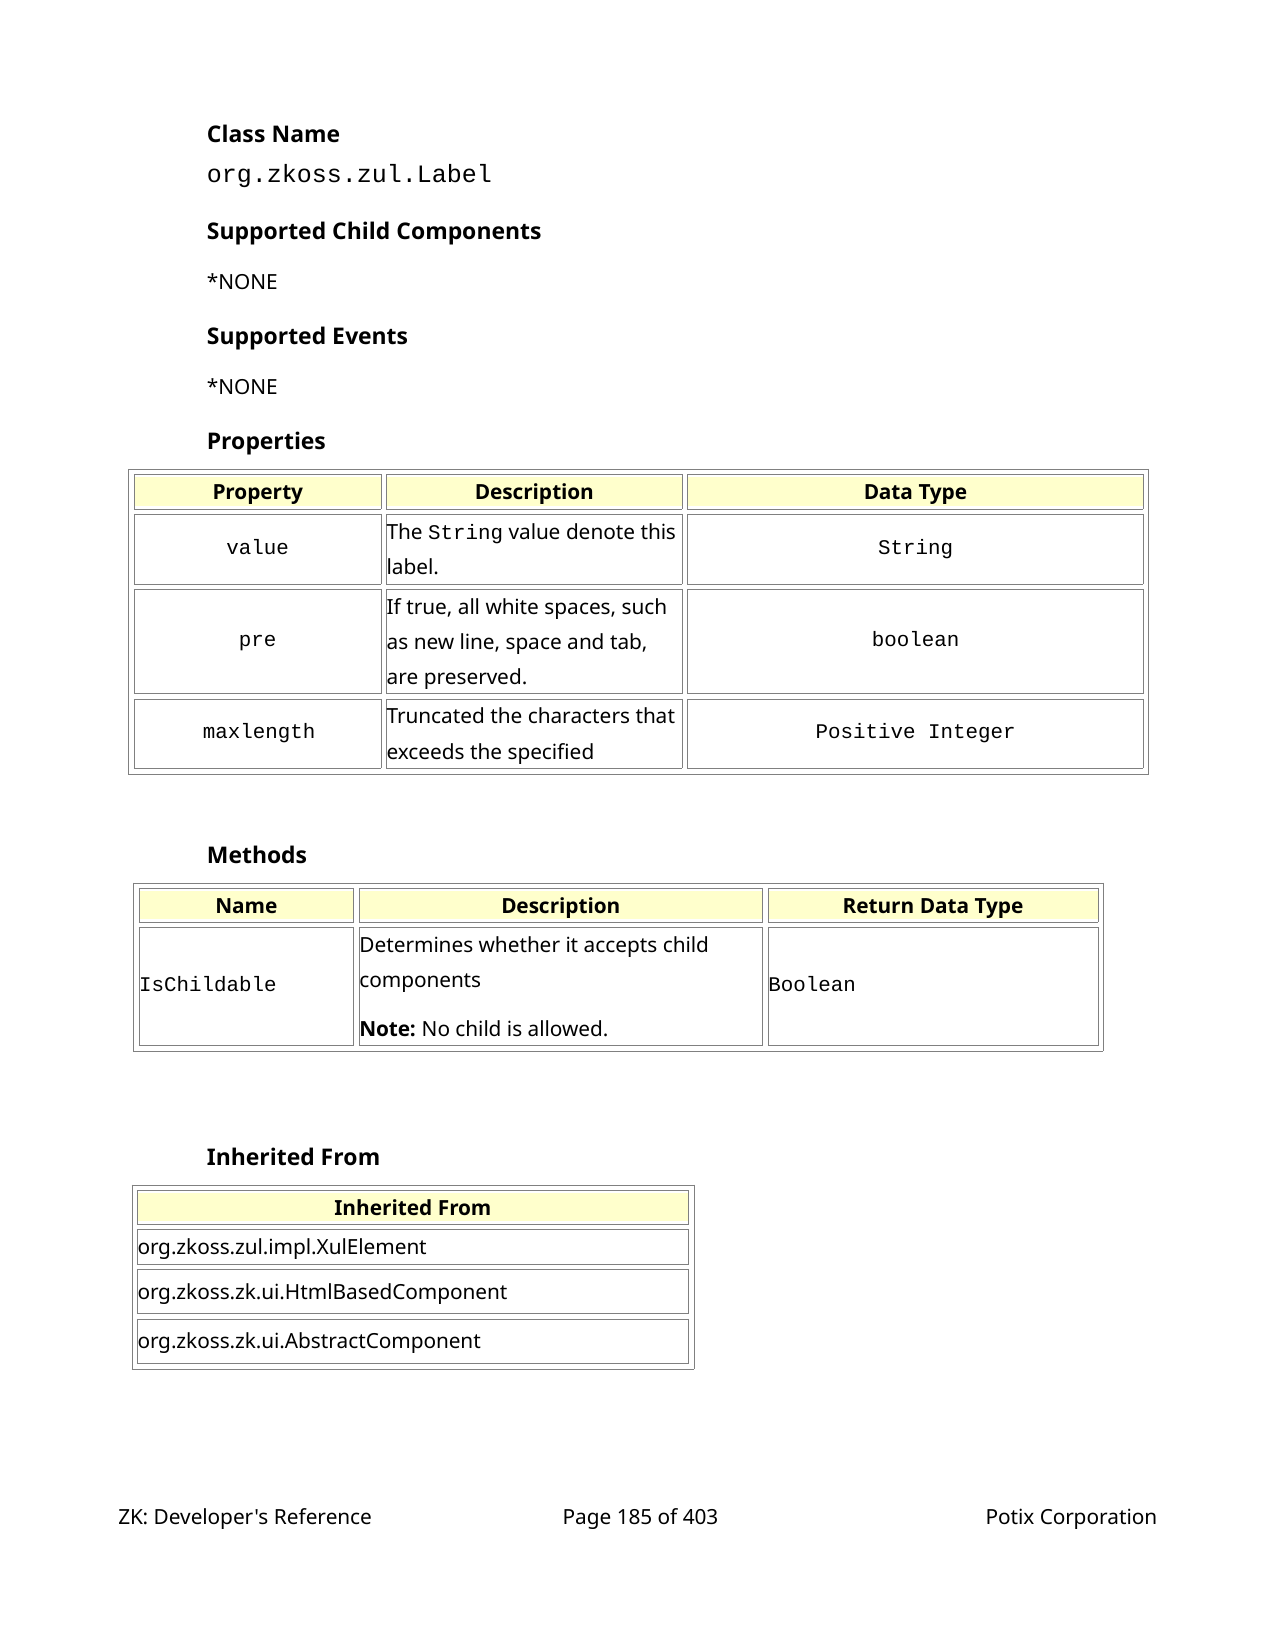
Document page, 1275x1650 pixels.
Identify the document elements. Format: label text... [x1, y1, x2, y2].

subtitle Inherited From [207, 1141, 1157, 1172]
table_cell org.zkoss.zk.ui.AbstractComponent [134, 1313, 691, 1363]
table_header Inherited From [134, 1186, 691, 1224]
table_cell Determines whether it accepts child components Note: No child is allowed. [356, 922, 765, 1045]
table_header Data Type [685, 470, 1146, 508]
text org.zkoss.zul.Label [207, 162, 1157, 190]
table_cell If true, all white spaces, such as new line, space and tab, are preserved. [384, 584, 685, 693]
table_cell Boolean [765, 922, 1101, 1045]
table_header Name [136, 884, 356, 922]
table_cell boolean [685, 584, 1146, 693]
table_cell String [685, 509, 1146, 583]
text *NONE [207, 267, 1157, 295]
table_cell Truncated the characters that exceeds the specified [384, 693, 685, 768]
table_cell Positive Integer [685, 693, 1146, 768]
subtitle Class Name [207, 118, 1157, 149]
text *NONE [207, 372, 1157, 400]
subtitle Properties [207, 425, 1157, 456]
table_cell IsChildable [136, 922, 356, 1045]
table_cell value [131, 509, 383, 583]
table_header Description [356, 884, 765, 922]
table_header Return Data Type [765, 884, 1101, 922]
table_cell org.zkoss.zul.impl.XulElement [134, 1224, 691, 1263]
table_cell pre [131, 584, 383, 693]
subtitle Supported Child Components [207, 215, 1157, 246]
table_header Property [131, 470, 383, 508]
table_cell maxlength [131, 693, 383, 768]
table_cell org.zkoss.zk.ui.HtmlBasedComponent [134, 1264, 691, 1313]
subtitle Methods [207, 839, 1157, 870]
table_header Description [384, 470, 685, 508]
subtitle Supported Events [207, 320, 1157, 351]
table_cell The String value denote this label. [384, 509, 685, 583]
